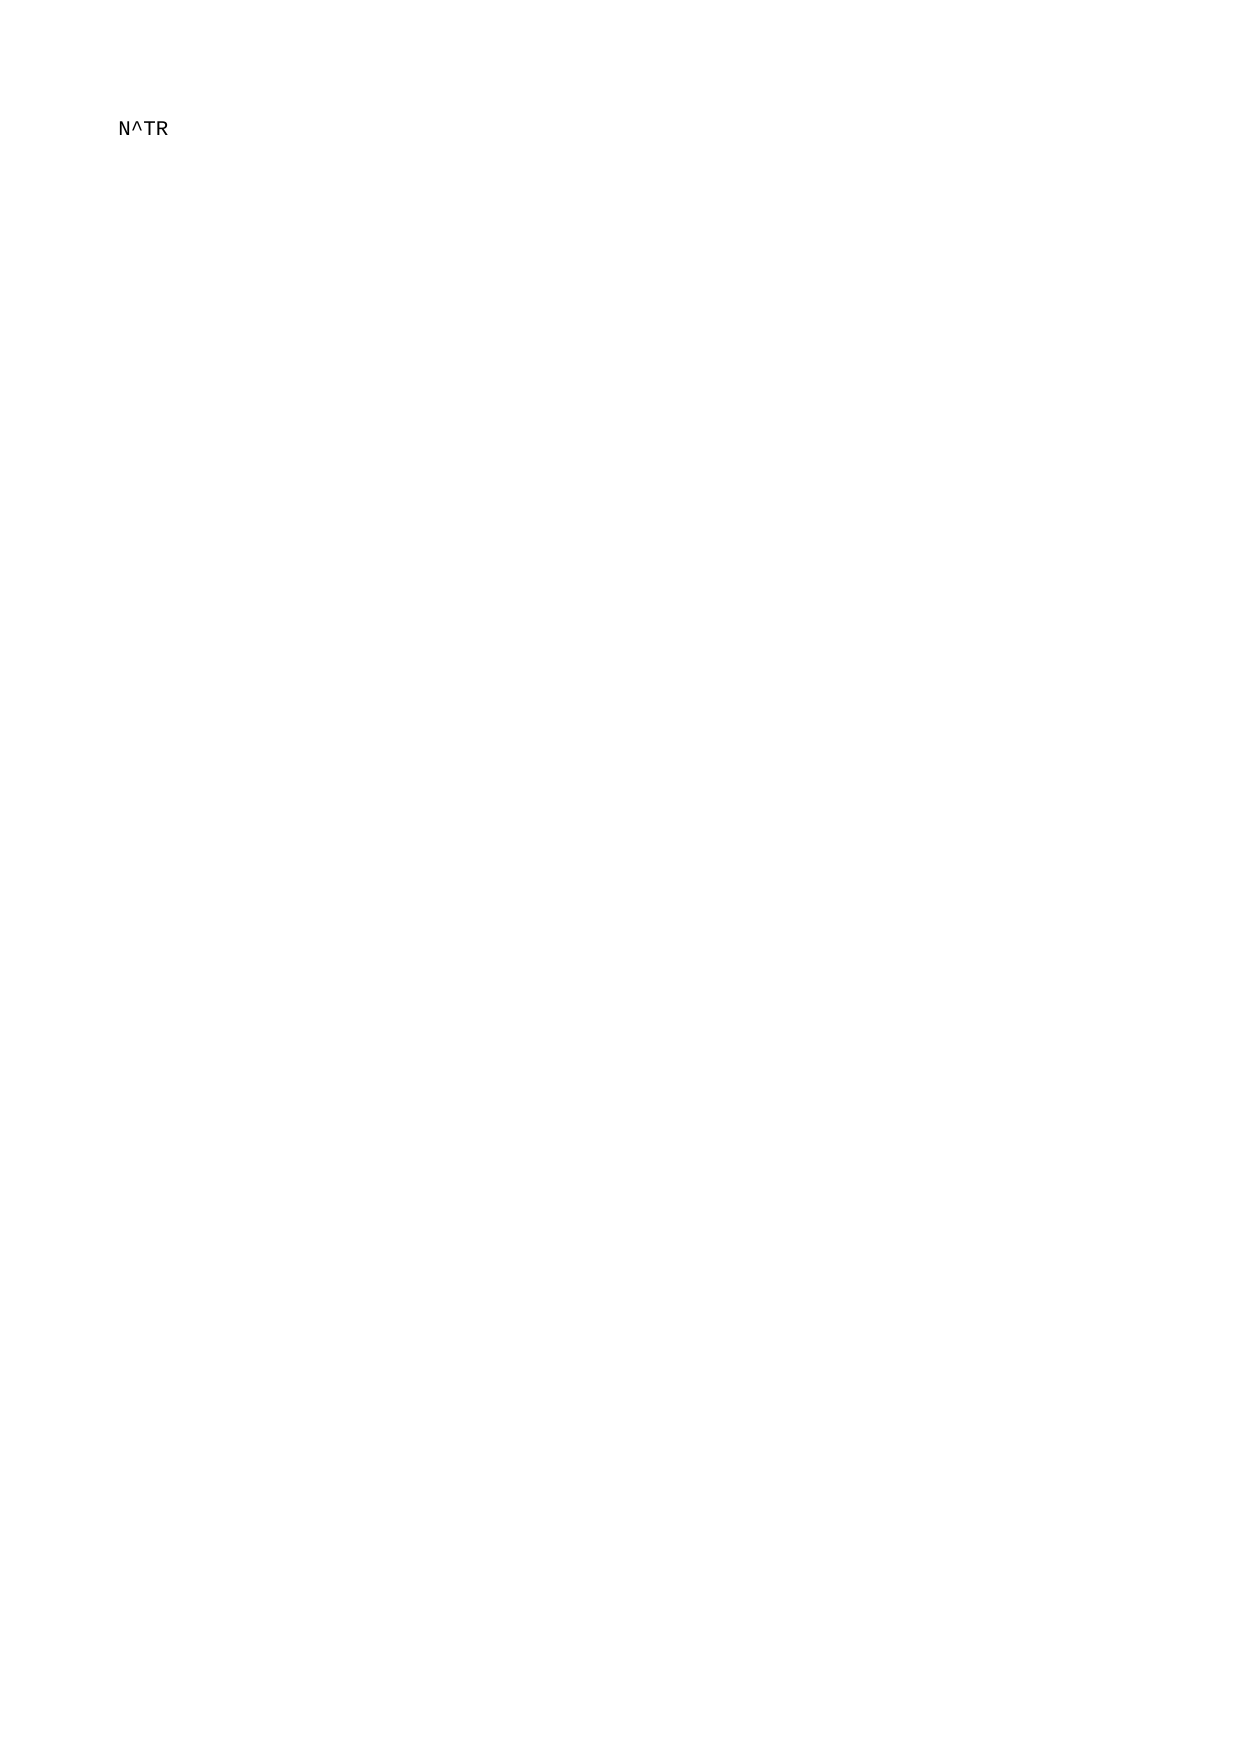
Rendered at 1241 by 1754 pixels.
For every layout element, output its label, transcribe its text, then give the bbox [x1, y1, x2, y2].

text N^TR [118, 118, 1122, 142]
